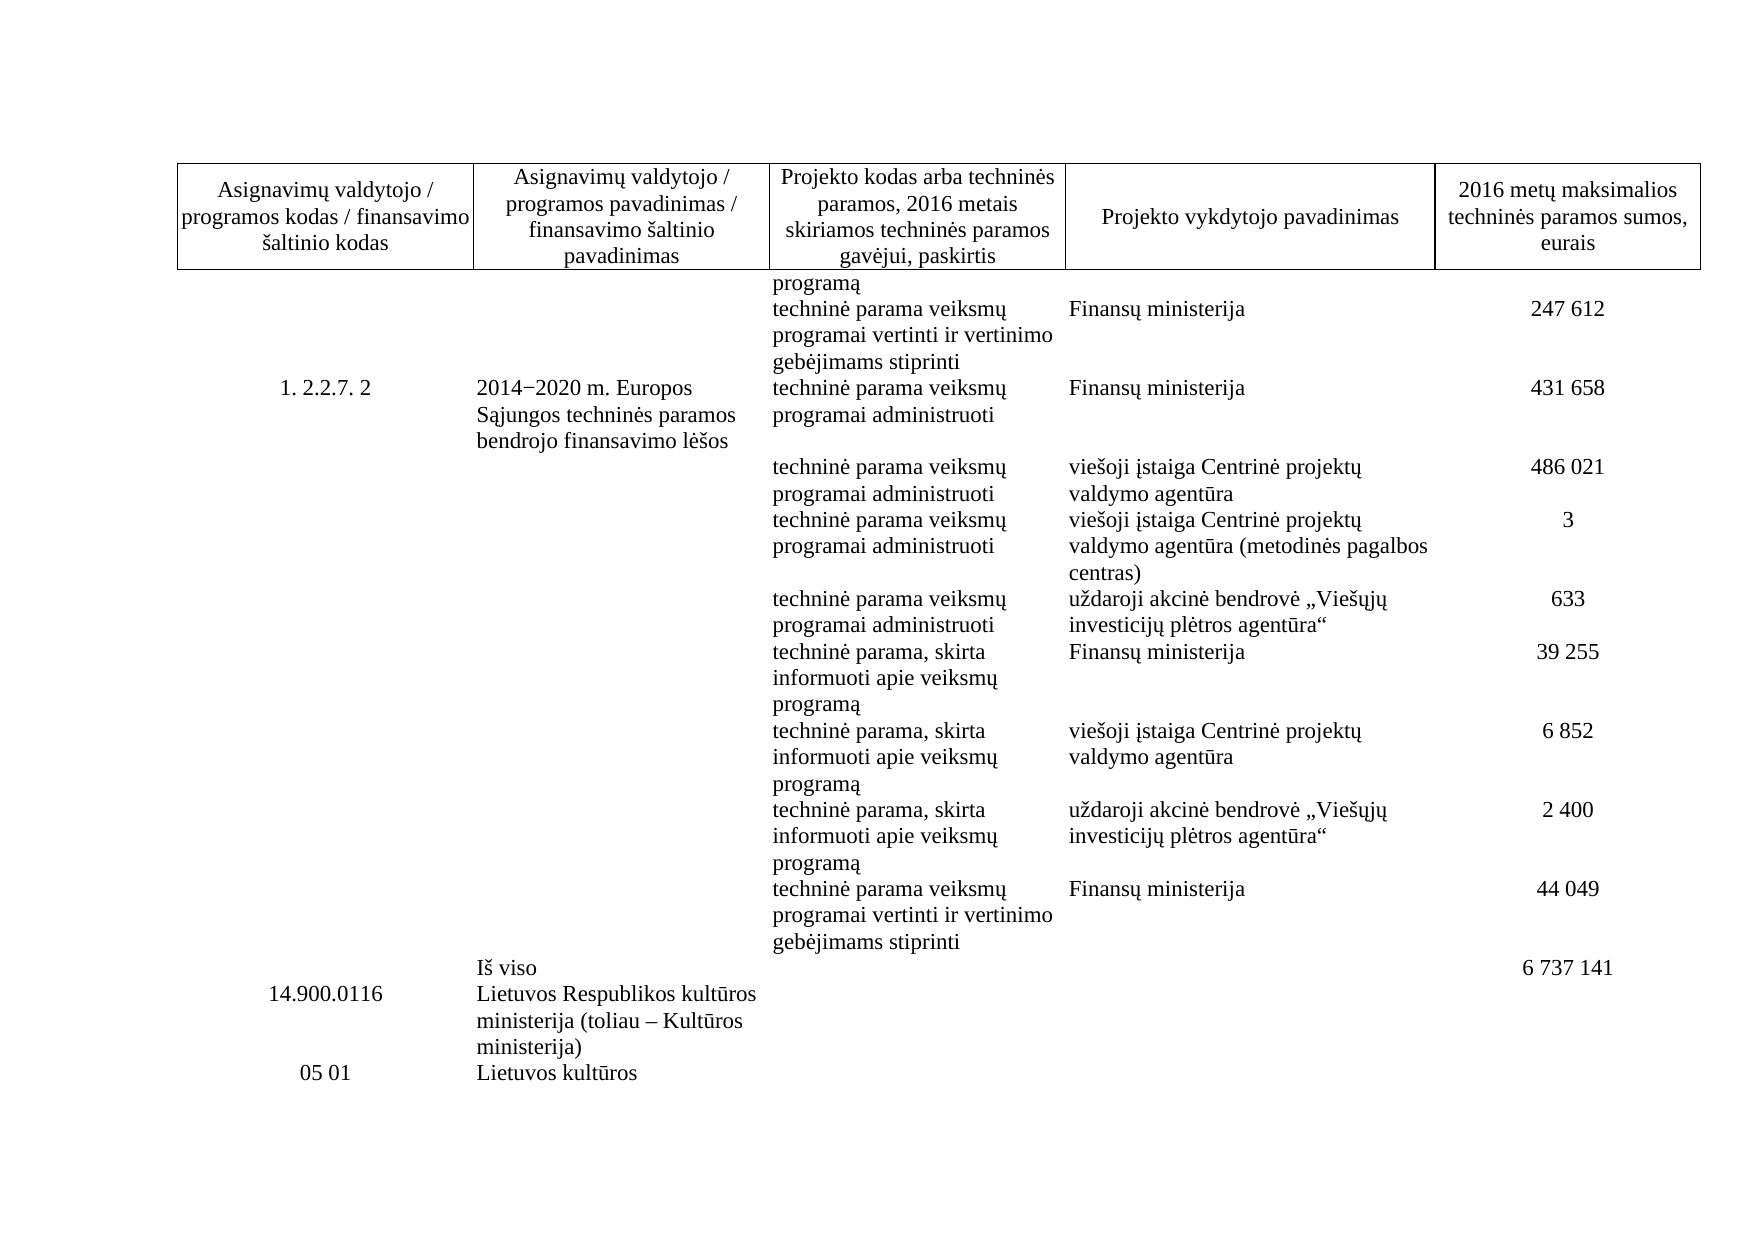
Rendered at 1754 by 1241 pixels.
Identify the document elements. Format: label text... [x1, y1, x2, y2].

table_cell 486 021 [1435, 453, 1701, 506]
table_cell techninė parama, skirta informuoti apie veiksmų programą [770, 796, 1066, 875]
table_cell uždaroji akcinė bendrovė „Viešųjų investicijų plėtros agentūra“ [1066, 585, 1435, 638]
table_cell [474, 506, 769, 585]
table_cell [177, 875, 473, 954]
table_cell viešoji įstaiga Centrinė projektų valdymo agentūra [1066, 453, 1435, 506]
table_cell [177, 717, 473, 796]
table_header Asignavimų valdytojo / programos kodas / finansavimo šaltinio kodas [178, 164, 473, 269]
table_cell techninė parama veiksmų programai vertinti ir vertinimo gebėjimams stiprinti [770, 875, 1066, 954]
table_cell [177, 506, 473, 585]
table_cell viešoji įstaiga Centrinė projektų valdymo agentūra [1066, 717, 1435, 796]
table_cell [474, 585, 769, 638]
table_cell techninė parama veiksmų programai administruoti [770, 453, 1066, 506]
table_cell viešoji įstaiga Centrinė projektų valdymo agentūra (metodinės pagalbos centras) [1066, 506, 1435, 585]
table_cell [1066, 1060, 1435, 1086]
table_cell Finansų ministerija [1066, 638, 1435, 717]
table_cell [474, 453, 769, 506]
table_cell [1066, 954, 1435, 980]
table_cell Iš viso [474, 954, 769, 980]
table_cell uždaroji akcinė bendrovė „Viešųjų investicijų plėtros agentūra“ [1066, 796, 1435, 875]
table_cell [177, 954, 473, 980]
table_header 2016 metų maksimalios techninės paramos sumos, eurais [1436, 164, 1700, 269]
table_cell [177, 270, 473, 295]
table_cell 2014−2020 m. Europos Sąjungos techninės paramos bendrojo finansavimo lėšos [474, 374, 769, 453]
table_cell techninė parama veiksmų programai administruoti [770, 506, 1066, 585]
table_cell Lietuvos Respublikos kultūros ministerija (toliau – Kultūros ministerija) [474, 980, 769, 1059]
table_cell 05 01 [177, 1060, 473, 1086]
table_cell [177, 453, 473, 506]
table_cell 14.900.0116 [177, 980, 473, 1059]
table_cell techninė parama veiksmų programai vertinti ir vertinimo gebėjimams stiprinti [770, 295, 1066, 374]
table_cell 44 049 [1435, 875, 1701, 954]
table_cell [474, 638, 769, 717]
table_cell 6 737 141 [1435, 954, 1701, 980]
table_cell [177, 796, 473, 875]
table_cell [1435, 1060, 1701, 1086]
table_cell techninė parama, skirta informuoti apie veiksmų programą [770, 638, 1066, 717]
table_cell [474, 295, 769, 374]
table_cell [770, 954, 1066, 980]
table_cell Finansų ministerija [1066, 295, 1435, 374]
table_cell [770, 1060, 1066, 1086]
table_cell 633 [1435, 585, 1701, 638]
table_cell techninė parama, skirta informuoti apie veiksmų programą [770, 717, 1066, 796]
table_header Projekto kodas arba techninės paramos, 2016 metais skiriamos techninės paramos gavėjui, paskirtis [770, 164, 1065, 269]
table_cell programą [770, 270, 1066, 295]
table_cell Finansų ministerija [1066, 374, 1435, 453]
table_cell [177, 585, 473, 638]
table_cell [770, 980, 1066, 1059]
table_cell [177, 638, 473, 717]
table_header Projekto vykdytojo pavadinimas [1066, 164, 1434, 269]
table_cell [1435, 270, 1701, 295]
table_cell 247 612 [1435, 295, 1701, 374]
table_cell [474, 796, 769, 875]
table_cell 39 255 [1435, 638, 1701, 717]
table_cell 2 400 [1435, 796, 1701, 875]
table_cell techninė parama veiksmų programai administruoti [770, 374, 1066, 453]
table_cell [1066, 270, 1435, 295]
table_cell Finansų ministerija [1066, 875, 1435, 954]
table_cell 3 [1435, 506, 1701, 585]
table_cell [474, 270, 769, 295]
table_cell 6 852 [1435, 717, 1701, 796]
table_cell [177, 295, 473, 374]
table_cell [474, 875, 769, 954]
table_header Asignavimų valdytojo / programos pavadinimas / finansavimo šaltinio pavadinimas [474, 164, 769, 269]
table_cell [1435, 980, 1701, 1059]
table_cell techninė parama veiksmų programai administruoti [770, 585, 1066, 638]
table_cell [474, 717, 769, 796]
table_cell 1. 2.2.7. 2 [177, 374, 473, 453]
table_cell 431 658 [1435, 374, 1701, 453]
table_cell Lietuvos kultūros [474, 1060, 769, 1086]
table_cell [1066, 980, 1435, 1059]
